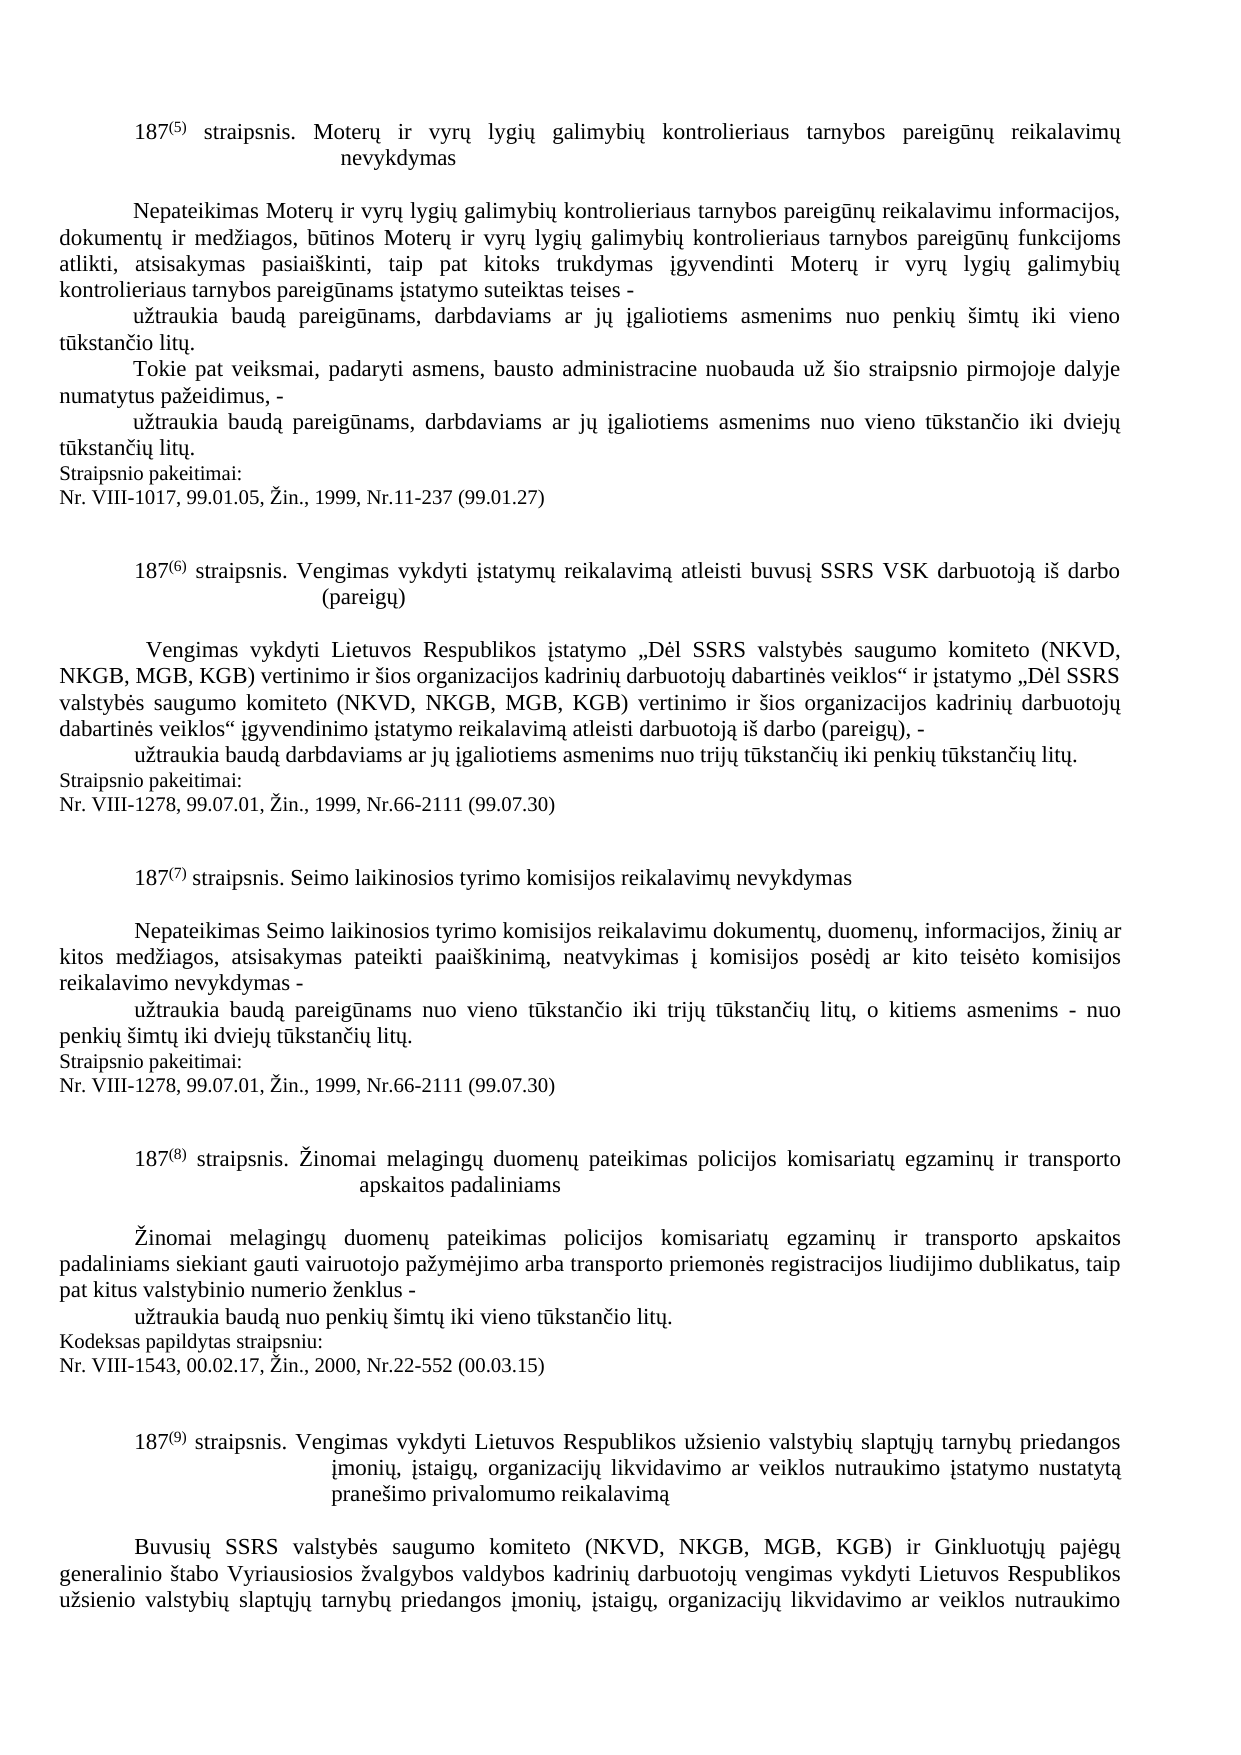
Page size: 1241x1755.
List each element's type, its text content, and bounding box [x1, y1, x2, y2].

text Tokie pat veiksmai, padaryti asmens, bausto administracine nuobauda už šio straipsnio pirmojoje dalyje numatytus pažeidimus, - [59, 355, 1122, 408]
text užtraukia baudą pareigūnams, darbdaviams ar jų įgaliotiems asmenims nuo penkių šimtų iki vieno tūkstančio litų. [59, 303, 1122, 355]
text 187(7) straipsnis. Seimo laikinosios tyrimo komisijos reikalavimų nevykdymas [59, 864, 1122, 890]
text Buvusių SSRS valstybės saugumo komiteto (NKVD, NKGB, MGB, KGB) ir Ginkluotųjų pajėgų generalinio štabo Vyriausiosios žvalgybos valdybos kadrinių darbuotojų vengimas vykdyti Lietuvos Respublikos užsienio valstybių slaptųjų tarnybų priedangos įmonių, įstaigų, organizacijų likvidavimo ar veiklos nutraukimo [59, 1533, 1122, 1612]
text 187(8) straipsnis. Žinomai melagingų duomenų pateikimas policijos komisariatų egzaminų ir transporto apskaitos padaliniams [134, 1145, 1122, 1197]
text Nr. VIII-1278, 99.07.01, Žin., 1999, Nr.66-2111 (99.07.30) [59, 792, 1122, 816]
text 187(9) straipsnis. Vengimas vykdyti Lietuvos Respublikos užsienio valstybių slaptųjų tarnybų priedangos įmonių, įstaigų, organizacijų likvidavimo ar veiklos nutraukimo įstatymo nustatytą pranešimo privalomumo reikalavimą [134, 1428, 1122, 1507]
text užtraukia baudą darbdaviams ar jų įgaliotiems asmenims nuo trijų tūkstančių iki penkių tūkstančių litų. [59, 741, 1122, 768]
text Vengimas vykdyti Lietuvos Respublikos įstatymo „Dėl SSRS valstybės saugumo komiteto (NKVD, NKGB, MGB, KGB) vertinimo ir šios organizacijos kadrinių darbuotojų dabartinės veiklos“ ir įstatymo „Dėl SSRS valstybės saugumo komiteto (NKVD, NKGB, MGB, KGB) vertinimo ir šios organizacijos kadrinių darbuotojų dabartinės veiklos“ įgyvendinimo įstatymo reikalavimą atleisti darbuotoją iš darbo (pareigų), - [59, 636, 1122, 741]
text užtraukia baudą nuo penkių šimtų iki vieno tūkstančio litų. [59, 1303, 1122, 1329]
text Nepateikimas Seimo laikinosios tyrimo komisijos reikalavimu dokumentų, duomenų, informacijos, žinių ar kitos medžiagos, atsisakymas pateikti paaiškinimą, neatvykimas į komisijos posėdį ar kito teisėto komisijos reikalavimo nevykdymas - [59, 917, 1122, 996]
text Kodeksas papildytas straipsniu: [59, 1329, 1122, 1353]
text Nr. VIII-1017, 99.01.05, Žin., 1999, Nr.11-237 (99.01.27) [59, 485, 1122, 509]
text Nr. VIII-1278, 99.07.01, Žin., 1999, Nr.66-2111 (99.07.30) [59, 1073, 1122, 1097]
text 187(5) straipsnis. Moterų ir vyrų lygių galimybių kontrolieriaus tarnybos pareigūnų reikalavimų nevykdymas [134, 118, 1122, 171]
text Nr. VIII-1543, 00.02.17, Žin., 2000, Nr.22-552 (00.03.15) [59, 1353, 1122, 1377]
text Straipsnio pakeitimai: [59, 461, 1122, 485]
text užtraukia baudą pareigūnams, darbdaviams ar jų įgaliotiems asmenims nuo vieno tūkstančio iki dviejų tūkstančių litų. [59, 408, 1122, 461]
text Straipsnio pakeitimai: [59, 768, 1122, 792]
text užtraukia baudą pareigūnams nuo vieno tūkstančio iki trijų tūkstančių litų, o kitiems asmenims - nuo penkių šimtų iki dviejų tūkstančių litų. [59, 996, 1122, 1048]
text 187(6) straipsnis. Vengimas vykdyti įstatymų reikalavimą atleisti buvusį SSRS VSK darbuotoją iš darbo (pareigų) [134, 557, 1122, 610]
text Nepateikimas Moterų ir vyrų lygių galimybių kontrolieriaus tarnybos pareigūnų reikalavimu informacijos, dokumentų ir medžiagos, būtinos Moterų ir vyrų lygių galimybių kontrolieriaus tarnybos pareigūnų funkcijoms atlikti, atsisakymas pasiaiškinti, taip pat kitoks trukdymas įgyvendinti Moterų ir vyrų lygių galimybių kontrolieriaus tarnybos pareigūnams įstatymo suteiktas teises - [59, 197, 1122, 303]
text Straipsnio pakeitimai: [59, 1048, 1122, 1073]
text Žinomai melagingų duomenų pateikimas policijos komisariatų egzaminų ir transporto apskaitos padaliniams siekiant gauti vairuotojo pažymėjimo arba transporto priemonės registracijos liudijimo dublikatus, taip pat kitus valstybinio numerio ženklus - [59, 1224, 1122, 1303]
